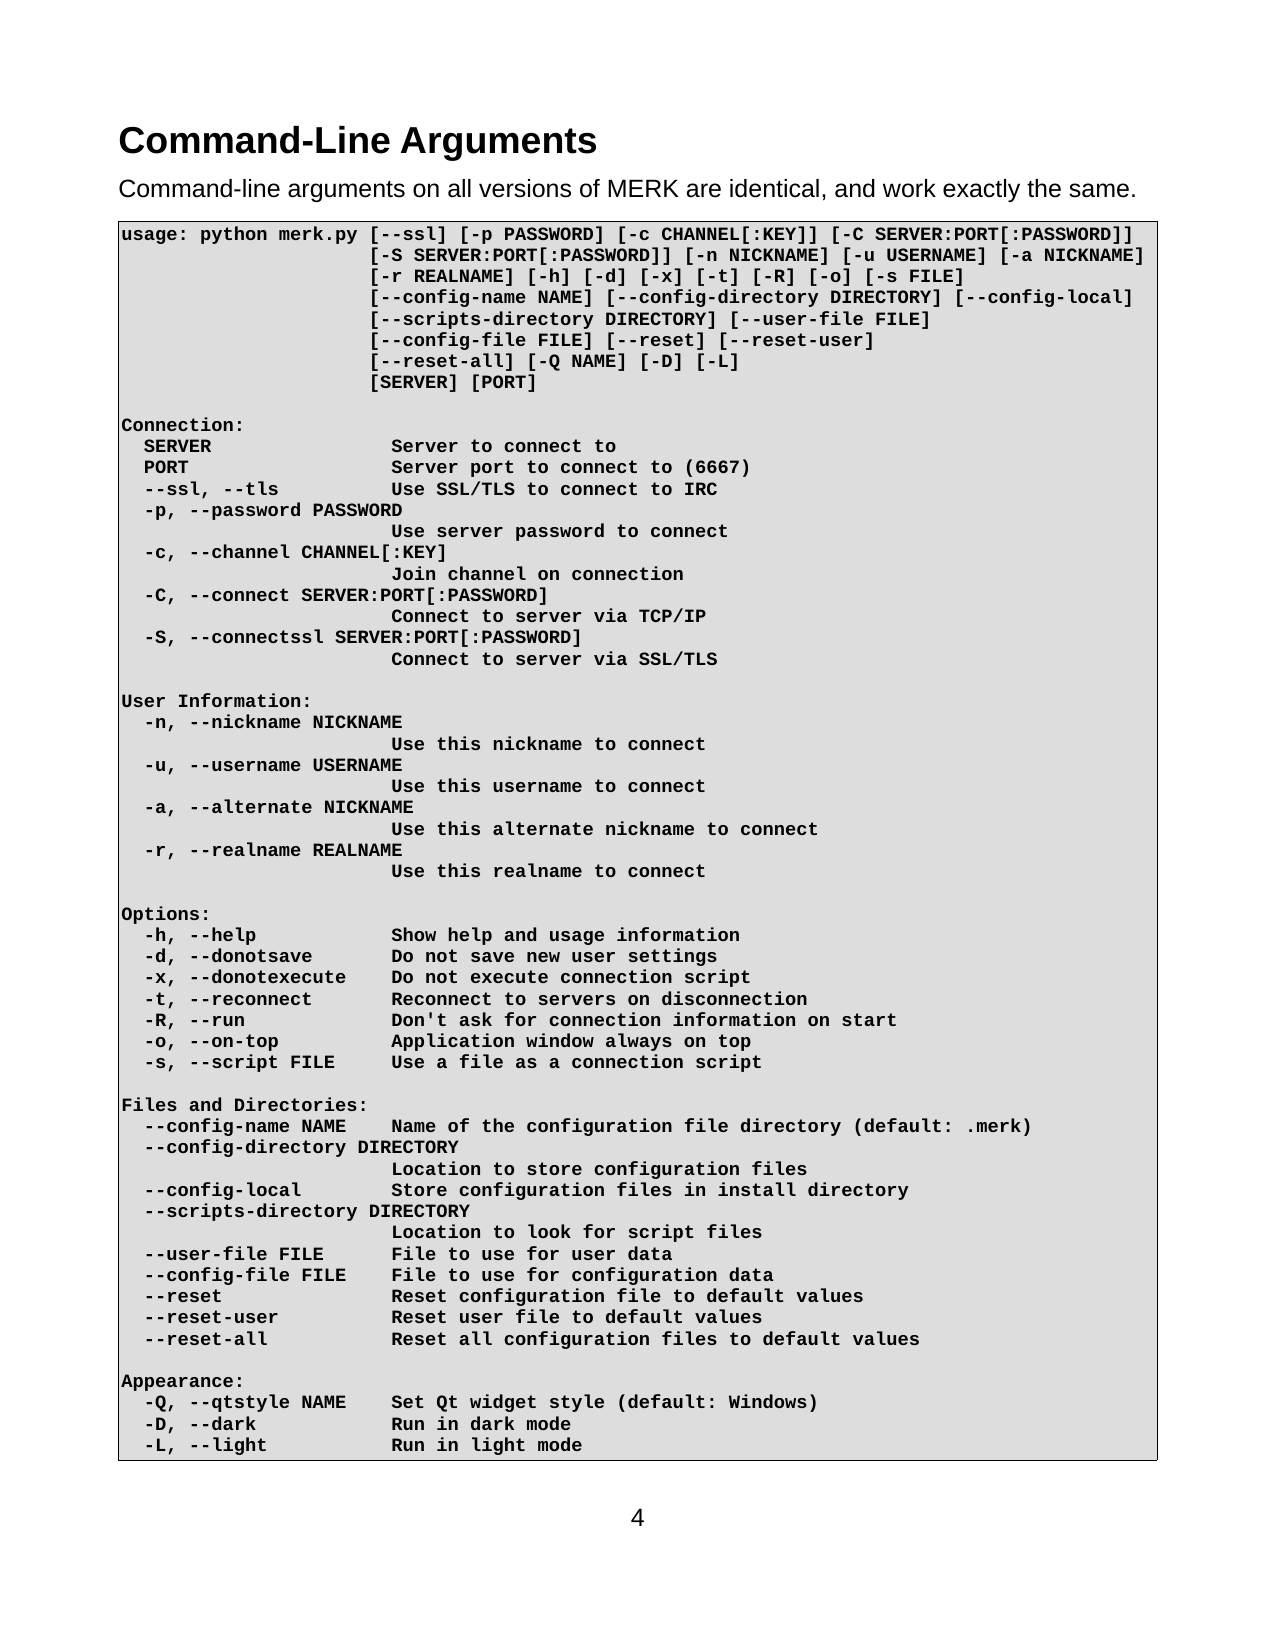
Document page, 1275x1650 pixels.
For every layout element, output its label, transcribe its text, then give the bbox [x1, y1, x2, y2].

table_header usage: python merk.py [--ssl] [-p PASSWORD] [-c CHANNEL[:KEY]] [-C SERVER:PORT[:PASSWORD]] [-S SERVER:PORT[:PASSWORD]] [-n NICKNAME] [-u USERNAME] [-a NICKNAME] [-r REALNAME] [-h] [-d] [-x] [-t] [-R] [-o] [-s FILE] [--config-name NAME] [--config-directory DIRECTORY] [--config-local] [--scripts-directory DIRECTORY] [--user-file FILE] [--config-file FILE] [--reset] [--reset-user] [--reset-all] [-Q NAME] [-D] [-L] [SERVER] [PORT] Connection: SERVER Server to connect to PORT Server port to connect to (6667) --ssl, --tls Use SSL/TLS to connect to IRC -p, --password PASSWORD Use server password to connect -c, --channel CHANNEL[:KEY] Join channel on connection -C, --connect SERVER:PORT[:PASSWORD] Connect to server via TCP/IP -S, --connectssl SERVER:PORT[:PASSWORD] Connect to server via SSL/TLS User Information: -n, --nickname NICKNAME Use this nickname to connect -u, --username USERNAME Use this username to connect -a, --alternate NICKNAME Use this alternate nickname to connect -r, --realname REALNAME Use this realname to connect Options: -h, --help Show help and usage information -d, --donotsave Do not save new user settings -x, --donotexecute Do not execute connection script -t, --reconnect Reconnect to servers on disconnection -R, --run Don't ask for connection information on start -o, --on-top Application window always on top -s, --script FILE Use a file as a connection script Files and Directories: --config-name NAME Name of the configuration file directory (default: .merk) --config-directory DIRECTORY Location to store configuration files --config-local Store configuration files in install directory --scripts-directory DIRECTORY Location to look for script files --user-file FILE File to use for user data --config-file FILE File to use for configuration data --reset Reset configuration file to default values --reset-user Reset user file to default values --reset-all Reset all configuration files to default values Appearance: -Q, --qtstyle NAME Set Qt widget style (default: Windows) -D, --dark Run in dark mode -L, --light Run in light mode [119, 222, 1157, 1460]
text Command-line arguments on all versions of MERK are identical, and work exactly the same. [118, 174, 1157, 202]
subtitle Command-Line Arguments [118, 118, 1157, 161]
